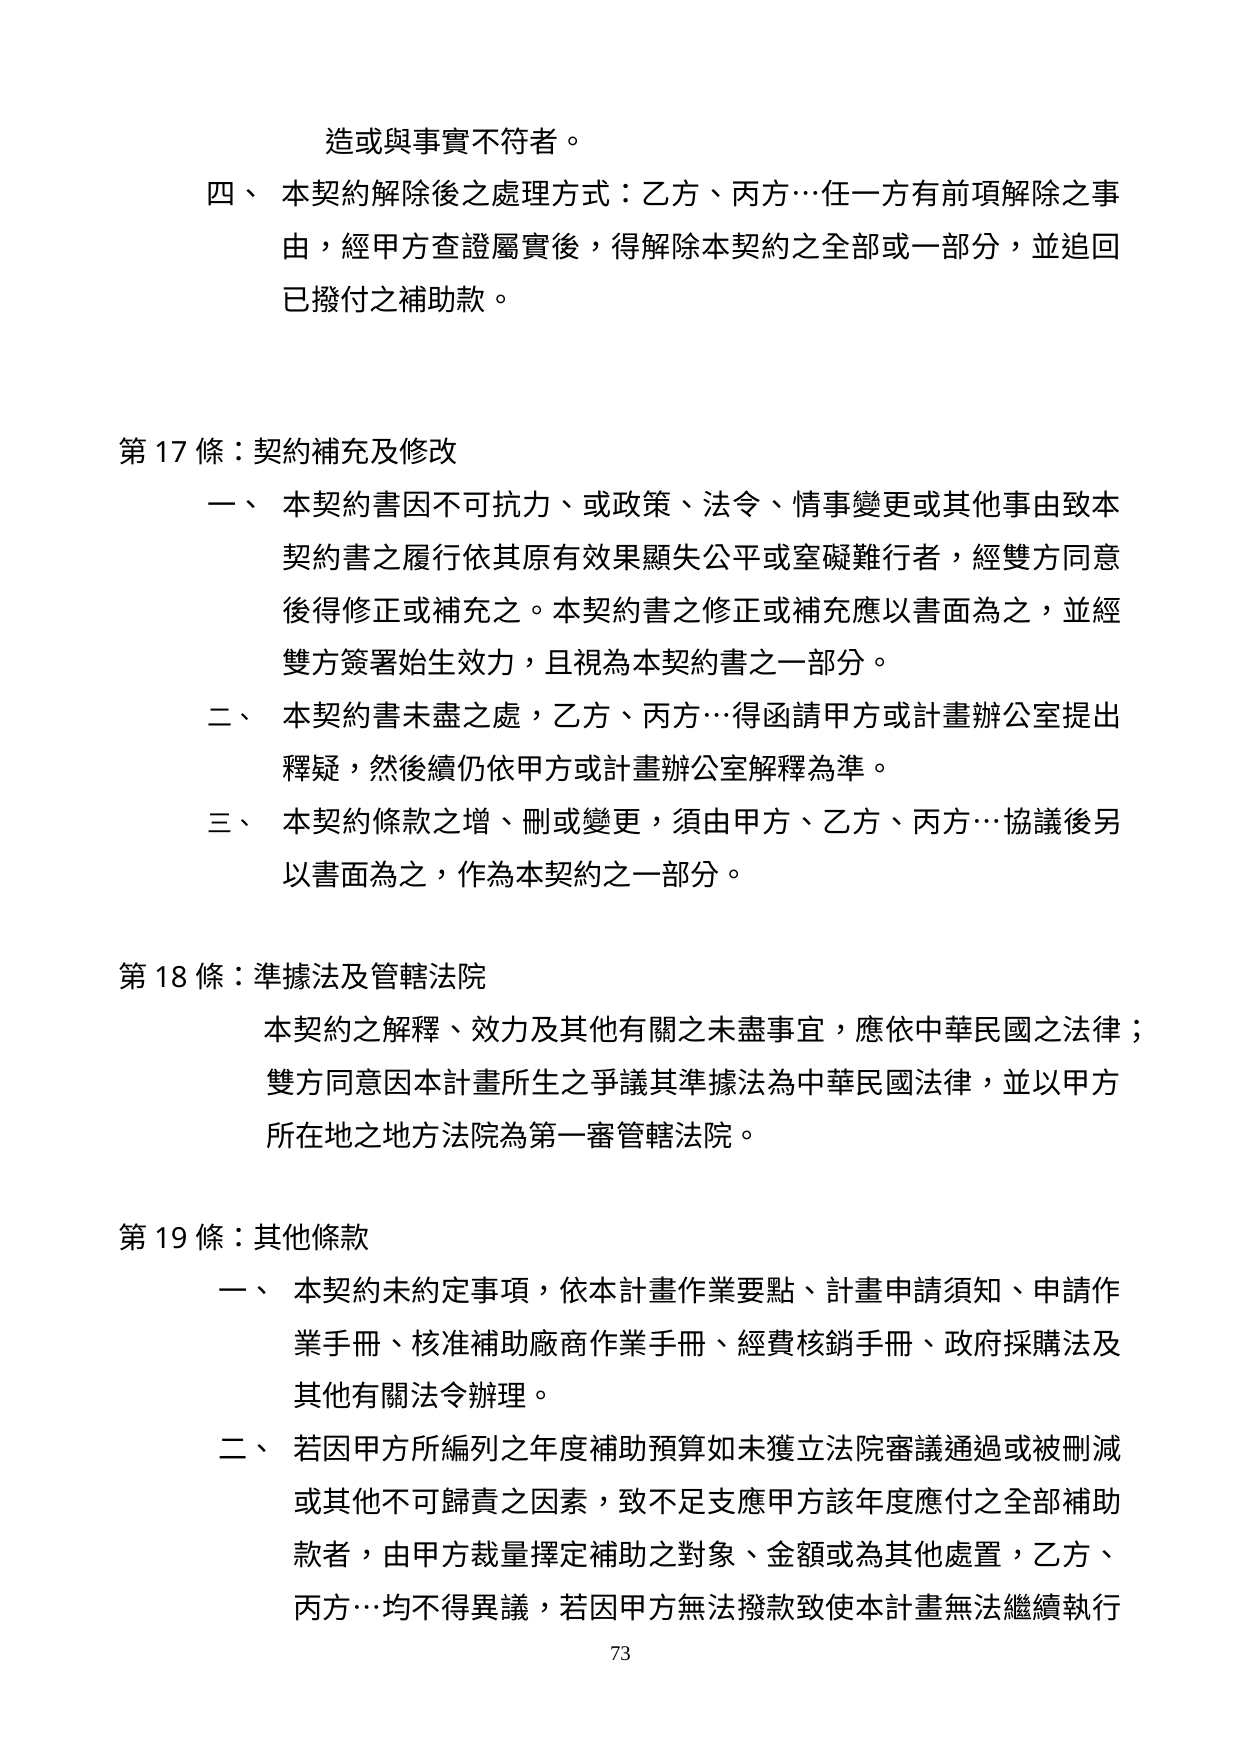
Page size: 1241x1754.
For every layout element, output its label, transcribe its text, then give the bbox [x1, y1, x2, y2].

list 若因甲方所編列之年度補助預算如未獲立法院審議通過或被刪減或其他不可歸責之因素，致不足支應甲方該年度應付之全部補助款者，由甲方裁量擇定補助之對象、金額或為其他處置，乙方、丙方…均不得異議，若因甲方無法撥款致使本計畫無法繼續執行 [218, 1426, 1122, 1627]
list 本契約條款之增、刪或變更，須由甲方、乙方、丙方…協議後另以書面為之，作為本契約之一部分。 [207, 798, 1122, 893]
text 第 17 條：契約補充及修改 [118, 428, 1122, 471]
list 本契約書未盡之處，乙方、丙方…得函請甲方或計畫辦公室提出釋疑，然後續仍依甲方或計畫辦公室解釋為準。 [207, 693, 1122, 788]
text 第 18 條：準據法及管轄法院 [118, 953, 1122, 996]
list 本契約解除後之處理方式：乙方、丙方…任一方有前項解除之事由，經甲方查證屬實後，得解除本契約之全部或一部分，並追回已撥付之補助款。 [207, 171, 1122, 319]
list 本契約未約定事項，依本計畫作業要點、計畫申請須知、申請作業手冊、核准補助廠商作業手冊、經費核銷手冊、政府採購法及其他有關法令辦理。 [218, 1267, 1122, 1415]
text 第 19 條：其他條款 [118, 1214, 1122, 1257]
list 造或與事實不符者。 [266, 118, 1122, 160]
text 本契約之解釋、效力及其他有關之未盡事宜，應依中華民國之法律；雙方同意因本計畫所生之爭議其準據法為中華民國法律，並以甲方所在地之地方法院為第一審管轄法院。 [264, 1006, 1122, 1154]
list 本契約書因不可抗力、或政策、法令、情事變更或其他事由致本契約書之履行依其原有效果顯失公平或窒礙難行者，經雙方同意後得修正或補充之。本契約書之修正或補充應以書面為之，並經雙方簽署始生效力，且視為本契約書之一部分。 [207, 481, 1122, 682]
